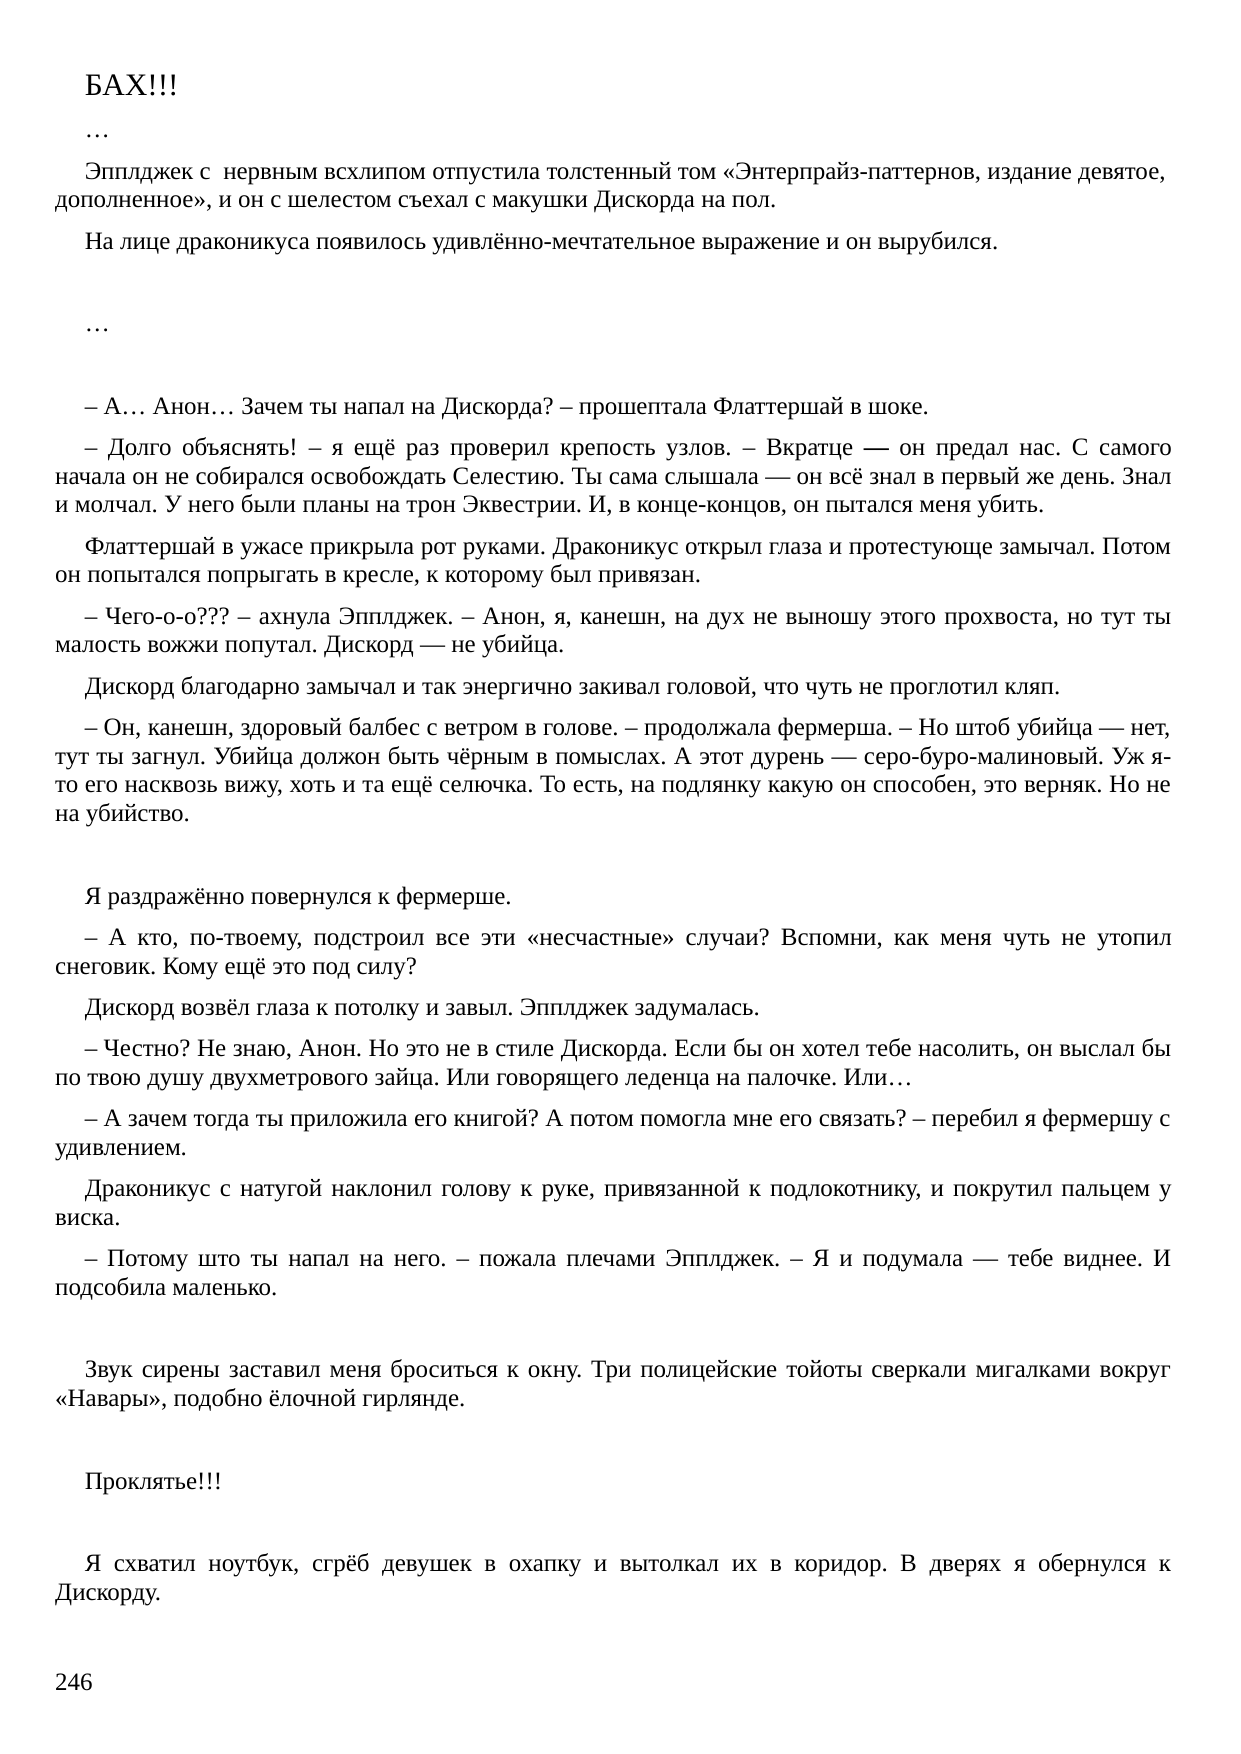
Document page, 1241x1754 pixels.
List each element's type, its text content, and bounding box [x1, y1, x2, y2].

text Я раздражённо повернулся к фермерше. [55, 881, 1173, 909]
text – А кто, по-твоему, подстроил все эти «несчастные» случаи? Вспомни, как меня чуть не утопил снеговик. Кому ещё это под силу? [55, 922, 1173, 979]
text Дискорд возвёл глаза к потолку и завыл. Эпплджек задумалась. [55, 992, 1173, 1021]
text Я схватил ноутбук, сгрёб девушек в охапку и вытолкал их в коридор. В дверях я обернулся к Дискорду. [55, 1548, 1173, 1606]
text … [55, 308, 1173, 337]
text Проклятье!!! [55, 1466, 1173, 1494]
text – Честно? Не знаю, Анон. Но это не в стиле Дискорда. Если бы он хотел тебе насолить, он выслал бы по твою душу двухметрового зайца. Или говорящего леденца на палочке. Или… [55, 1033, 1173, 1091]
text – Потому што ты напал на него. – пожала плечами Эпплджек. – Я и подумала — тебе виднее. И подсобила маленько. [55, 1243, 1173, 1301]
text Звук сирены заставил меня броситься к окну. Три полицейские тойоты сверкали мигалками вокруг «Навары», подобно ёлочной гирлянде. [55, 1354, 1173, 1412]
text – Чего-о-о??? – ахнула Эпплджек. – Анон, я, канешн, на дух не выношу этого прохвоста, но тут ты малость вожжи попутал. Дискорд — не убийца. [55, 601, 1173, 658]
text Эпплджек с нервным всхлипом отпустила толстенный том «Энтерпрайз-паттернов, издание девятое, дополненное», и он с шелестом съехал с макушки Дискорда на пол. [55, 156, 1173, 213]
text – А… Анон… Зачем ты напал на Дискорда? – прошептала Флаттершай в шоке. [55, 391, 1173, 419]
text Флаттершай в ужасе прикрыла рот руками. Драконикус открыл глаза и протестующе замычал. Потом он попытался попрыгать в кресле, к которому был привязан. [55, 531, 1173, 588]
text Драконикус с натугой наклонил голову к руке, привязанной к подлокотнику, и покрутил пальцем у виска. [55, 1173, 1173, 1231]
text … [55, 114, 1173, 143]
text – Долго объяснять! – я ещё раз проверил крепость узлов. – Вкратце — он предал нас. С самого начала он не собирался освобождать Селестию. Ты сама слышала — он всё знал в первый же день. Знал и молчал. У него были планы на трон Эквестрии. И, в конце-концов, он пытался меня убить. [55, 432, 1173, 518]
text На лице драконикуса появилось удивлённо-мечтательное выражение и он вырубился. [55, 226, 1173, 254]
text Дискорд благодарно замычал и так энергично закивал головой, что чуть не проглотил кляп. [55, 671, 1173, 699]
text – Он, канешн, здоровый балбес с ветром в голове. – продолжала фермерша. – Но штоб убийца — нет, тут ты загнул. Убийца должон быть чёрным в помыслах. А этот дурень — серо-буро-малиновый. Уж я-то его насквозь вижу, хоть и та ещё селючка. То есть, на подлянку какую он способен, это верняк. Но не на убийство. [55, 712, 1173, 827]
text БАХ!!! [55, 66, 1173, 102]
text – А зачем тогда ты приложила его книгой? А потом помогла мне его связать? – перебил я фермершу с удивлением. [55, 1103, 1173, 1161]
